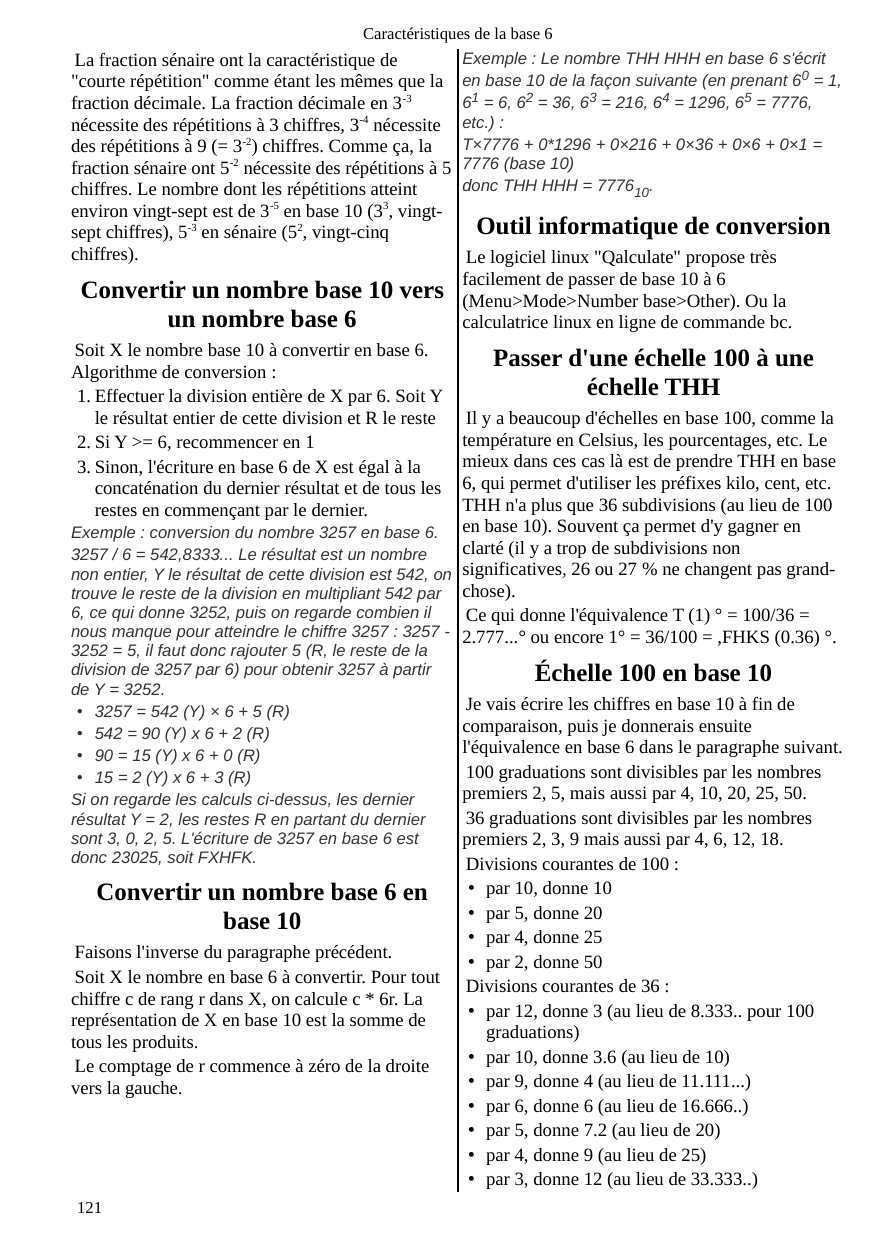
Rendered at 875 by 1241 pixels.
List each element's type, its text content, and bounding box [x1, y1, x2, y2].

list par 3, donne 12 (au lieu de 33.333..) [468, 1168, 844, 1190]
list par 6, donne 6 (au lieu de 16.666..) [468, 1095, 844, 1116]
subtitle Outil informatique de conversion [462, 211, 844, 240]
text 36 graduations sont divisibles par les nombres premiers 2, 3, 9 mais aussi par 4, 6, 12, 18. [462, 807, 844, 850]
text Exemple : conversion du nombre 3257 en base 6. [71, 523, 453, 542]
text Divisions courantes de 36 : [462, 975, 844, 997]
text Le comptage de r commence à zéro de la droite vers la gauche. [71, 1055, 453, 1098]
text Si on regarde les calculs ci-dessus, les dernier résultat Y = 2, les restes R en partant du dernier sont 3, 0, 2, 5. L'écriture de 3257 en base 6 est donc 23025, soit FXHFK. [71, 790, 453, 867]
subtitle Passer d'une échelle 100 à une échelle THH [462, 343, 844, 401]
text Divisions courantes de 100 : [462, 853, 844, 874]
list par 2, donne 50 [468, 951, 844, 972]
list par 12, donne 3 (au lieu de 8.333.. pour 100 graduations) [468, 1000, 844, 1043]
list par 4, donne 9 (au lieu de 25) [468, 1144, 844, 1165]
list 15 = 2 (Y) x 6 + 3 (R) [77, 768, 453, 787]
text Le logiciel linux "Qalculate" propose très facilement de passer de base 10 à 6 (Menu>Mode>Number base>Other). Ou la calculatrice linux en ligne de commande bc. [462, 246, 844, 333]
text Ce qui donne l'équivalence T (1) ° = 100/36 = 2.777...° ou encore 1° = 36/100 = ,FHKS (0.36) °. [462, 604, 844, 647]
text Soit X le nombre en base 6 à convertir. Pour tout chiffre c de rang r dans X, on calcule c * 6r. La représentation de X en base 10 est la somme de tous les produits. [71, 966, 453, 1052]
list par 5, donne 20 [468, 902, 844, 923]
text Exemple : Le nombre THH HHH en base 6 s'écrit en base 10 de la façon suivante (en prenant 60 = 1, 61 = 6, 62 = 36, 63 = 216, 64 = 1296, 65 = 7776, etc.) : [462, 49, 844, 132]
list 3257 = 542 (Y) × 6 + 5 (R) [77, 701, 453, 721]
text 3257 / 6 = 542,8333... Le résultat est un nombre non entier, Y le résultat de cette division est 542, on trouve le reste de la division en multipliant 542 par 6, ce qui donne 3252, puis on regarde combien il nous manque pour atteindre le chiffre 3257 : 3257 - 3252 = 5, il faut donc rajouter 5 (R, le reste de la division de 3257 par 6) pour obtenir 3257 à partir de Y = 3252. [71, 545, 453, 698]
list 90 = 15 (Y) x 6 + 0 (R) [77, 746, 453, 765]
subtitle Convertir un nombre base 6 en base 10 [71, 877, 453, 935]
text Il y a beaucoup d'échelles en base 100, comme la température en Celsius, les pourcentages, etc. Le mieux dans ces cas là est de prendre THH en base 6, qui permet d'utiliser les préfixes kilo, cent, etc. THH n'a plus que 36 subdivisions (au lieu de 100 en base 10). Souvent ça permet d'y gagner en clarté (il y a trop de subdivisions non significatives, 26 ou 27 % ne changent pas grand-chose). [462, 407, 844, 601]
text La fraction sénaire ont la caractéristique de "courte répétition" comme étant les mêmes que la fraction décimale. La fraction décimale en 3-3 nécessite des répétitions à 3 chiffres, 3-4 nécessite des répétitions à 9 (= 3-2) chiffres. Comme ça, la fraction sénaire ont 5-2 nécessite des répétitions à 5 chiffres. Le nombre dont les répétitions atteint environ vingt-sept est de 3-5 en base 10 (33, vingt-sept chiffres), 5-3 en sénaire (52, vingt-cinq chiffres). [71, 49, 453, 264]
text donc THH HHH = 777610. [462, 176, 844, 201]
subtitle Convertir un nombre base 10 vers un nombre base 6 [71, 275, 453, 332]
list par 9, donne 4 (au lieu de 11.111...) [468, 1070, 844, 1092]
text T×7776 + 0*1296 + 0×216 + 0×36 + 0×6 + 0×1 = 7776 (base 10) [462, 134, 844, 173]
list Effectuer la division entière de X par 6. Soit Y le résultat entier de cette division et R le reste [77, 385, 453, 428]
text Soit X le nombre base 10 à convertir en base 6. Algorithme de conversion : [71, 339, 453, 382]
subtitle Échelle 100 en base 10 [462, 658, 844, 687]
list par 5, donne 7.2 (au lieu de 20) [468, 1119, 844, 1141]
list par 10, donne 3.6 (au lieu de 10) [468, 1046, 844, 1067]
text Faisons l'inverse du paragraphe précédent. [71, 941, 453, 963]
list par 10, donne 10 [468, 877, 844, 899]
list Si Y >= 6, recommencer en 1 [77, 431, 453, 453]
list par 4, donne 25 [468, 926, 844, 948]
list 542 = 90 (Y) x 6 + 2 (R) [77, 724, 453, 743]
list Sinon, l'écriture en base 6 de X est égal à la concaténation du dernier résultat et de tous les restes en commençant par le dernier. [77, 456, 453, 520]
text Je vais écrire les chiffres en base 10 à fin de comparaison, puis je donnerais ensuite l'équivalence en base 6 dans le paragraphe suivant. [462, 693, 844, 758]
text 100 graduations sont divisibles par les nombres premiers 2, 5, mais aussi par 4, 10, 20, 25, 50. [462, 761, 844, 804]
